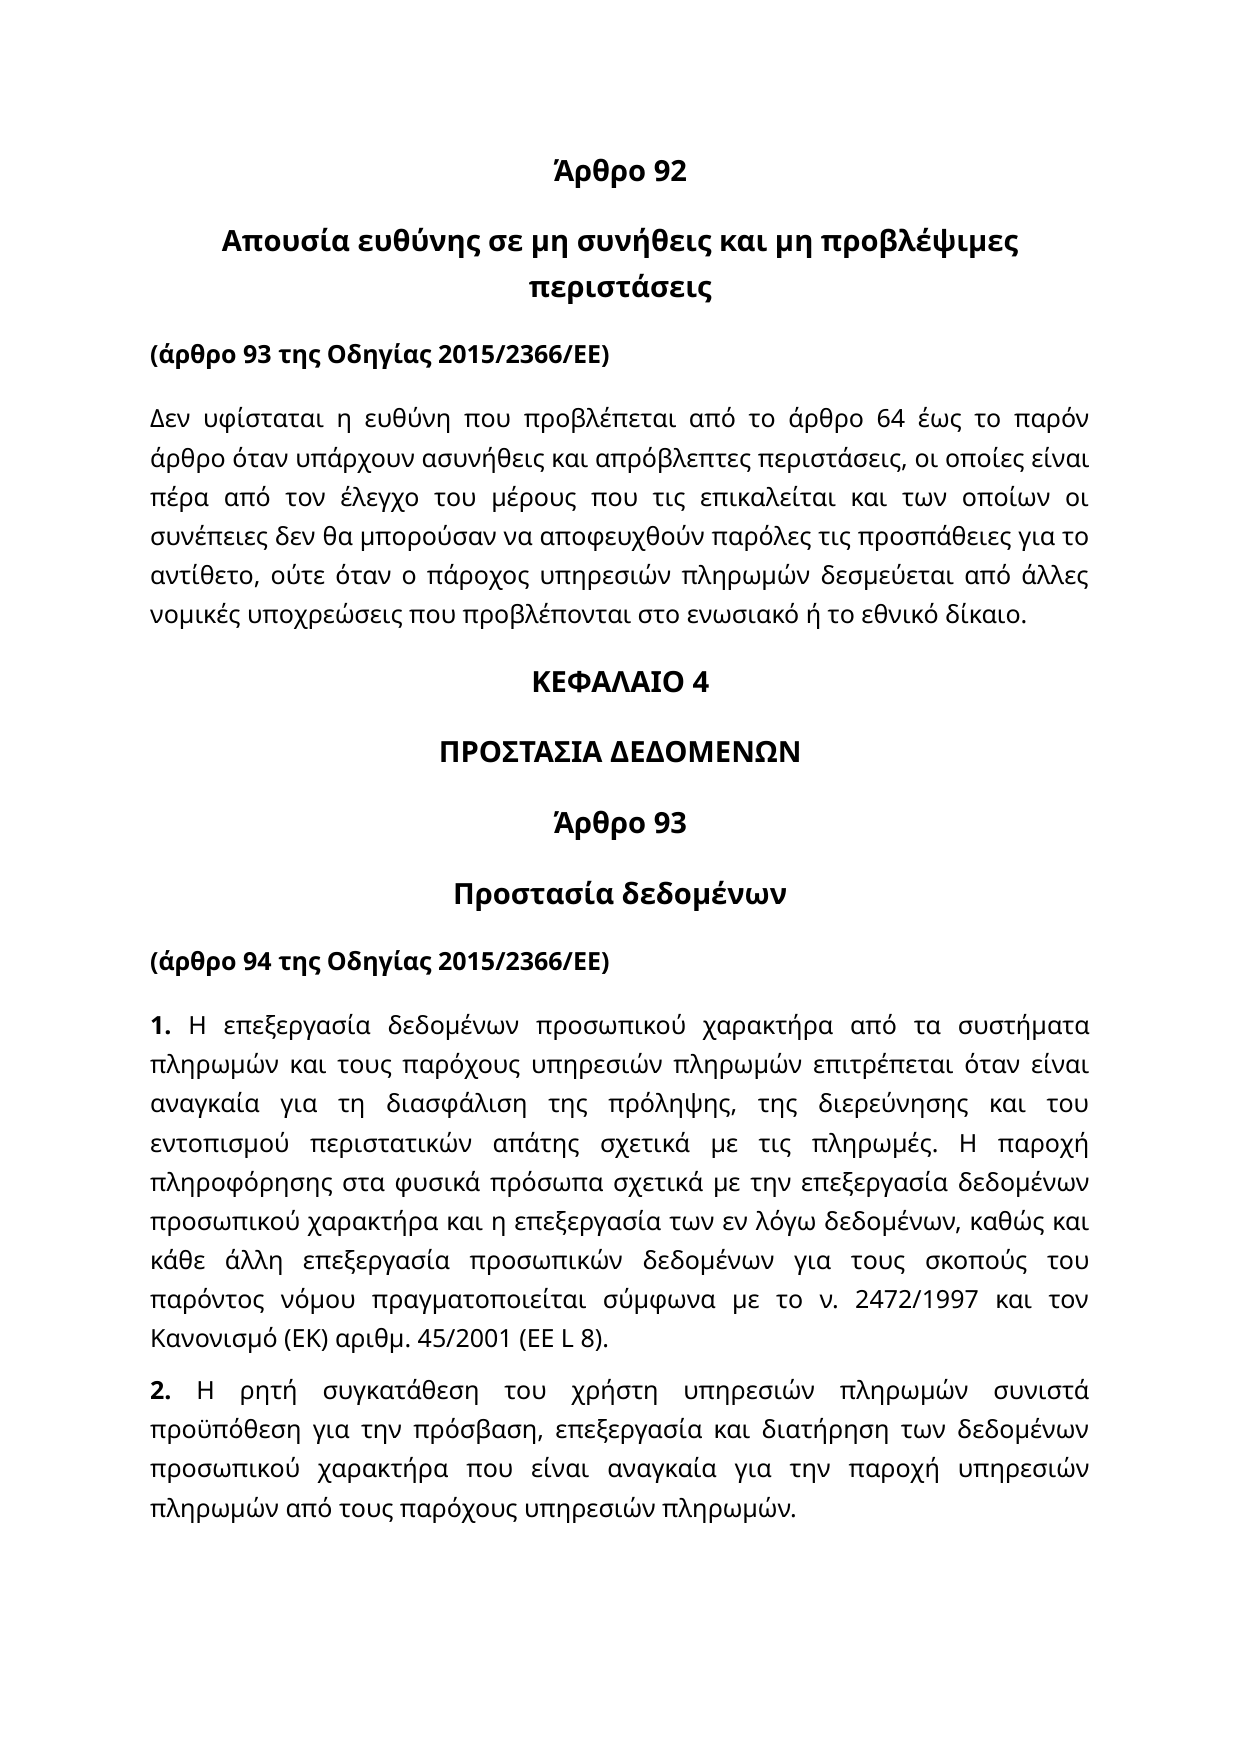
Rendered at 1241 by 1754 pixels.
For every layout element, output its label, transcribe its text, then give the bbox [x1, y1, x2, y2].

subtitle Απουσία ευθύνης σε μη συνήθεις και μη προβλέψιμες περιστάσεις [150, 221, 1090, 306]
subtitle Άρθρο 92 [150, 150, 1090, 190]
subtitle ΚΕΦΑΛΑΙΟ 4 [150, 661, 1090, 701]
text 2. Η ρητή συγκατάθεση του χρήστη υπηρεσιών πληρωμών συνιστά προϋπόθεση για την πρόσβαση, επεξεργασία και διατήρηση των δεδομένων προσωπικού χαρακτήρα που είναι αναγκαία για την παροχή υπηρεσιών πληρωμών από τους παρόχους υπηρεσιών πληρωμών. [150, 1373, 1090, 1524]
subtitle ΠΡΟΣΤΑΣΙΑ ΔΕΔΟΜΕΝΩΝ [150, 732, 1090, 771]
subtitle Άρθρο 93 [150, 802, 1090, 842]
subtitle Προστασία δεδομένων [150, 873, 1090, 913]
text Δεν υφίσταται η ευθύνη που προβλέπεται από το άρθρο 64 έως το παρόν άρθρο όταν υπάρχουν ασυνήθεις και απρόβλεπτες περιστάσεις, οι οποίες είναι πέρα από τον έλεγχο του μέρους που τις επικαλείται και των οποίων οι συνέπειες δεν θα μπορούσαν να αποφευχθούν παρόλες τις προσπάθειες για το αντίθετο, ούτε όταν ο πάροχος υπηρεσιών πληρωμών δεσμεύεται από άλλες νομικές υποχρεώσεις που προβλέπονται στο ενωσιακό ή το εθνικό δίκαιο. [150, 401, 1090, 631]
text (άρθρο 93 της Οδηγίας 2015/2366/ΕΕ) [150, 337, 1090, 371]
text (άρθρο 94 της Οδηγίας 2015/2366/ΕΕ) [150, 943, 1090, 978]
text 1. Η επεξεργασία δεδομένων προσωπικού χαρακτήρα από τα συστήματα πληρωμών και τους παρόχους υπηρεσιών πληρωμών επιτρέπεται όταν είναι αναγκαία για τη διασφάλιση της πρόληψης, της διερεύνησης και του εντοπισμού περιστατικών απάτης σχετικά με τις πληρωμές. Η παροχή πληροφόρησης στα φυσικά πρόσωπα σχετικά με την επεξεργασία δεδομένων προσωπικού χαρακτήρα και η επεξεργασία των εν λόγω δεδομένων, καθώς και κάθε άλλη επεξεργασία προσωπικών δεδομένων για τους σκοπούς του παρόντος νόμου πραγματοποιείται σύμφωνα με το ν. 2472/1997 και τον Κανονισμό (ΕΚ) αριθμ. 45/2001 (ΕΕ L 8). [150, 1008, 1090, 1355]
